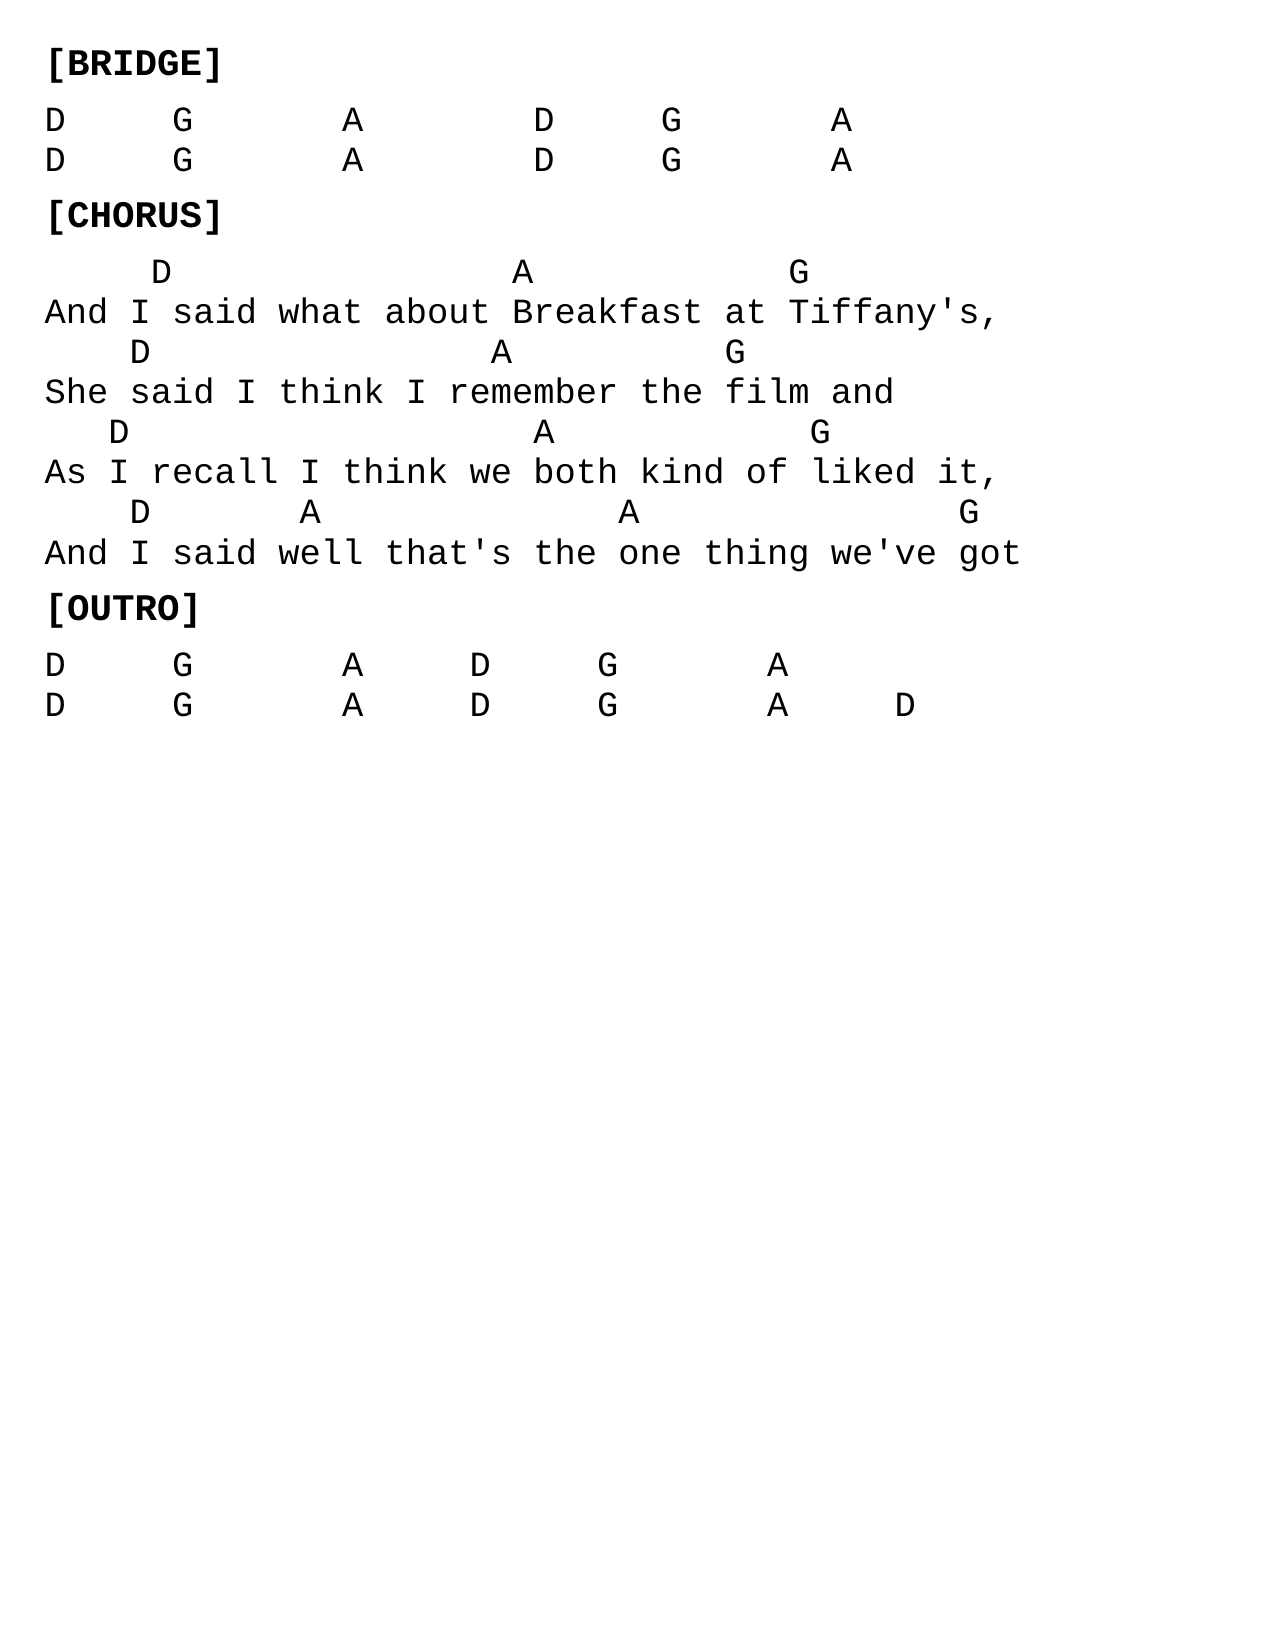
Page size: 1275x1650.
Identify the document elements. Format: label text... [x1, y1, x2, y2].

subtitle [BRIDGE] [44, 44, 1231, 87]
text As I recall I think we both kind of liked it, [44, 454, 1231, 494]
text She said I think I remember the film and [44, 374, 1231, 414]
text And I said well that's the one thing we've got [44, 534, 1231, 575]
subtitle [OUTRO] [44, 589, 1231, 632]
text D G A D G A [44, 142, 1231, 182]
text D A G [44, 414, 1231, 454]
text And I said what about Breakfast at Tiffany's, [44, 294, 1231, 334]
text D A G [44, 254, 1231, 294]
subtitle [CHORUS] [44, 197, 1231, 239]
text D G A D G A [44, 647, 1231, 687]
text D A A G [44, 494, 1231, 534]
text D G A D G A D [44, 687, 1231, 727]
text D G A D G A [44, 102, 1231, 142]
text D A G [44, 334, 1231, 374]
